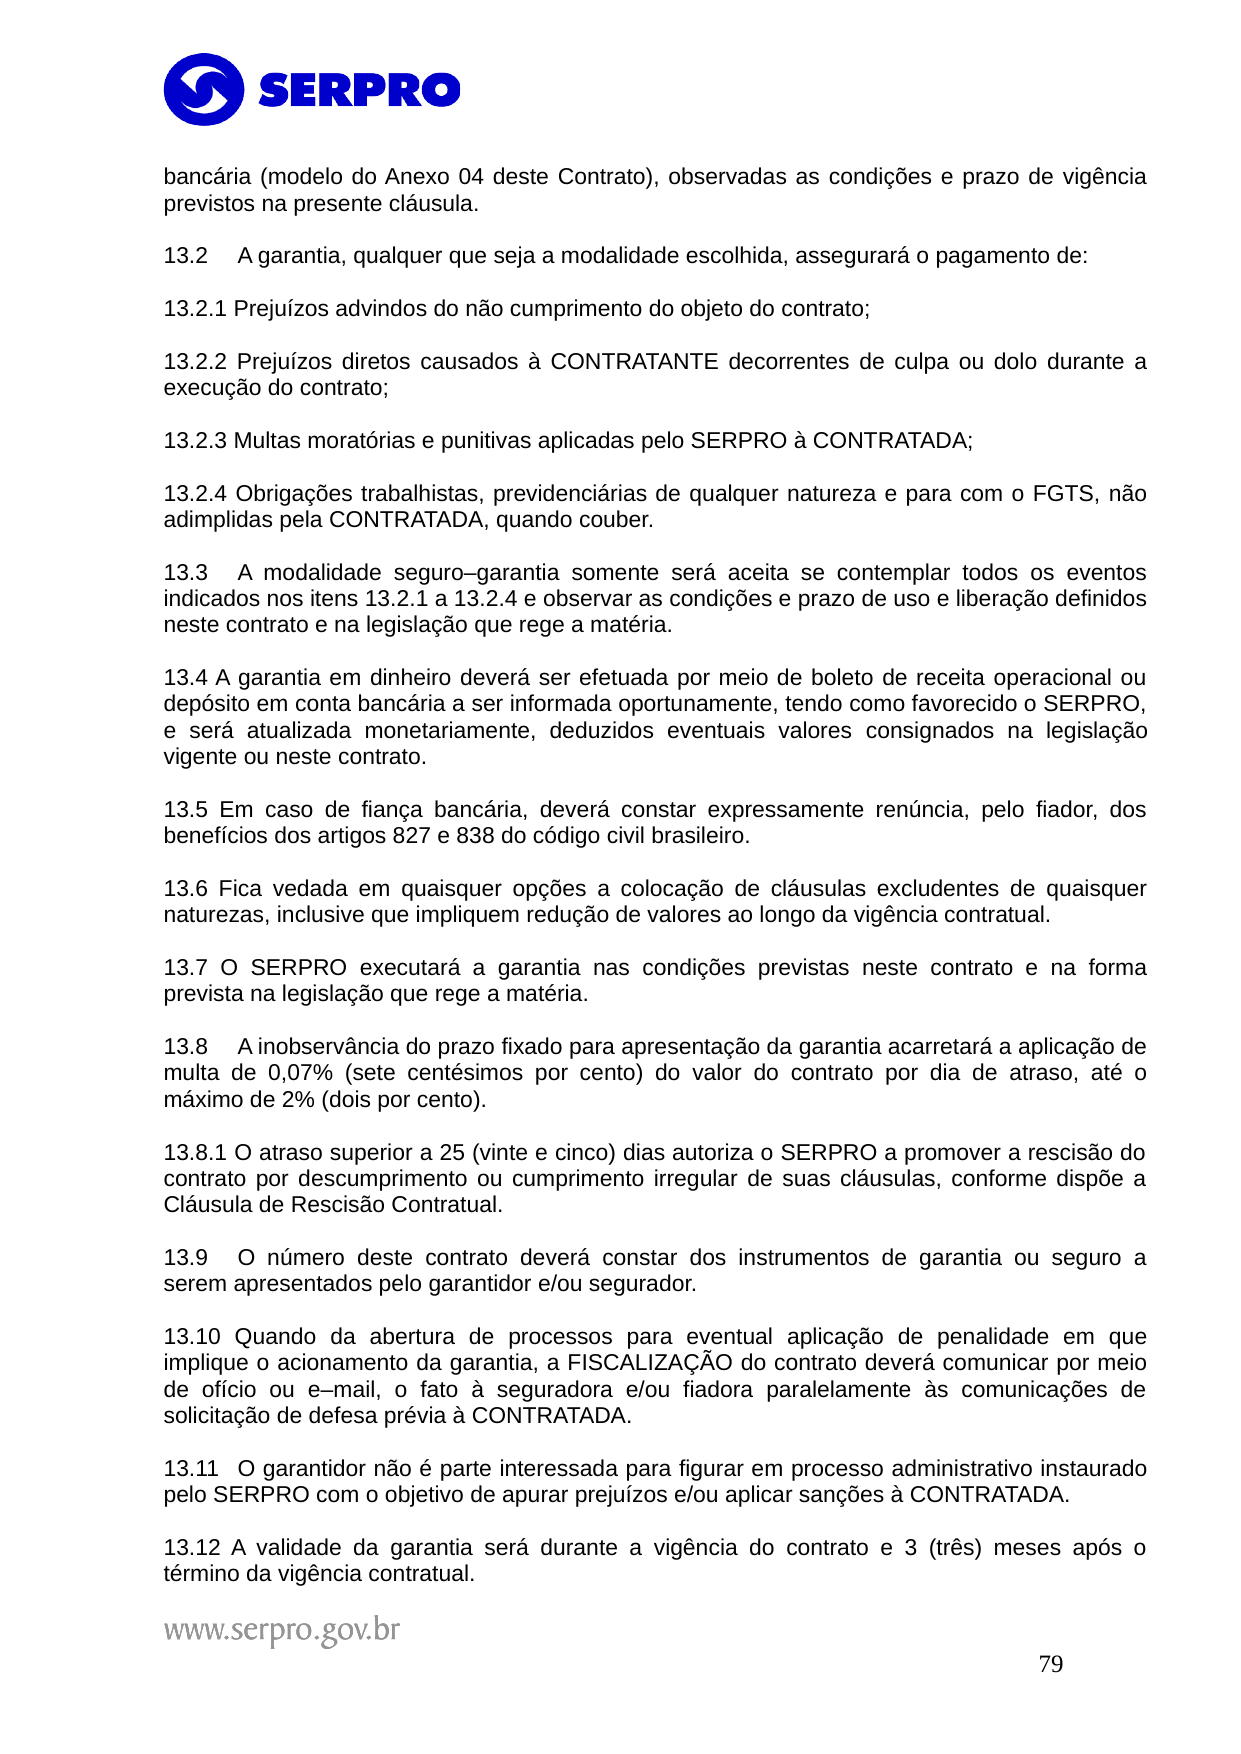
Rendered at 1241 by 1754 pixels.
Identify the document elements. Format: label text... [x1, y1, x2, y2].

picture [163, 53, 461, 126]
text 13.2.2 Prejuízos diretos causados à CONTRATANTE decorrentes de culpa ou dolo durante a execução do contrato; [163, 348, 1148, 401]
text 13.2.4 Obrigações trabalhistas, previdenciárias de qualquer natureza e para com o FGTS, não adimplidas pela CONTRATADA, quando couber. [163, 479, 1148, 532]
text 13.9 O número deste contrato deverá constar dos instrumentos de garantia ou seguro a serem apresentados pelo garantidor e/ou segurador. [163, 1244, 1148, 1297]
text 13.4 A garantia em dinheiro deverá ser efetuada por meio de boleto de receita operacional ou depósito em conta bancária a ser informada oportunamente, tendo como favorecido o SERPRO, e será atualizada monetariamente, deduzidos eventuais valores consignados na legislação vigente ou neste contrato. [163, 664, 1148, 769]
text 13.2 A garantia, qualquer que seja a modalidade escolhida, assegurará o pagamento de: [163, 242, 1148, 269]
text 13.8 A inobservância do prazo fixado para apresentação da garantia acarretará a aplicação de multa de 0,07% (sete centésimos por cento) do valor do contrato por dia de atraso, até o máximo de 2% (dois por cento). [163, 1033, 1148, 1112]
text 13.12 A validade da garantia será durante a vigência do contrato e 3 (três) meses após o término da vigência contratual. [163, 1534, 1148, 1586]
text 13.6 Fica vedada em quaisquer opções a colocação de cláusulas excludentes de quaisquer naturezas, inclusive que impliquem redução de valores ao longo da vigência contratual. [163, 875, 1148, 928]
text 13.5 Em caso de fiança bancária, deverá constar expressamente renúncia, pelo fiador, dos benefícios dos artigos 827 e 838 do código civil brasileiro. [163, 796, 1148, 848]
text 13.2.1 Prejuízos advindos do não cumprimento do objeto do contrato; [163, 295, 1148, 321]
text 13.10 Quando da abertura de processos para eventual aplicação de penalidade em que implique o acionamento da garantia, a FISCALIZAÇÃO do contrato deverá comunicar por meio de ofício ou e–mail, o fato à seguradora e/ou fiadora paralelamente às comunicações de solicitação de defesa prévia à CONTRATADA. [163, 1323, 1148, 1428]
text 13.7 O SERPRO executará a garantia nas condições previstas neste contrato e na forma prevista na legislação que rege a matéria. [163, 954, 1148, 1007]
text bancária (modelo do Anexo 04 deste Contrato), observadas as condições e prazo de vigência previstos na presente cláusula. [163, 163, 1148, 216]
picture [167, 1615, 397, 1649]
text 13.3 A modalidade seguro–garantia somente será aceita se contemplar todos os eventos indicados nos itens 13.2.1 a 13.2.4 e observar as condições e prazo de uso e liberação definidos neste contrato e na legislação que rege a matéria. [163, 559, 1148, 638]
text 13.8.1 O atraso superior a 25 (vinte e cinco) dias autoriza o SERPRO a promover a rescisão do contrato por descumprimento ou cumprimento irregular de suas cláusulas, conforme dispõe a Cláusula de Rescisão Contratual. [163, 1138, 1148, 1217]
text 13.11 O garantidor não é parte interessada para figurar em processo administrativo instaurado pelo SERPRO com o objetivo de apurar prejuízos e/ou aplicar sanções à CONTRATADA. [163, 1455, 1148, 1507]
text 13.2.3 Multas moratórias e punitivas aplicadas pelo SERPRO à CONTRATADA; [163, 427, 1148, 453]
